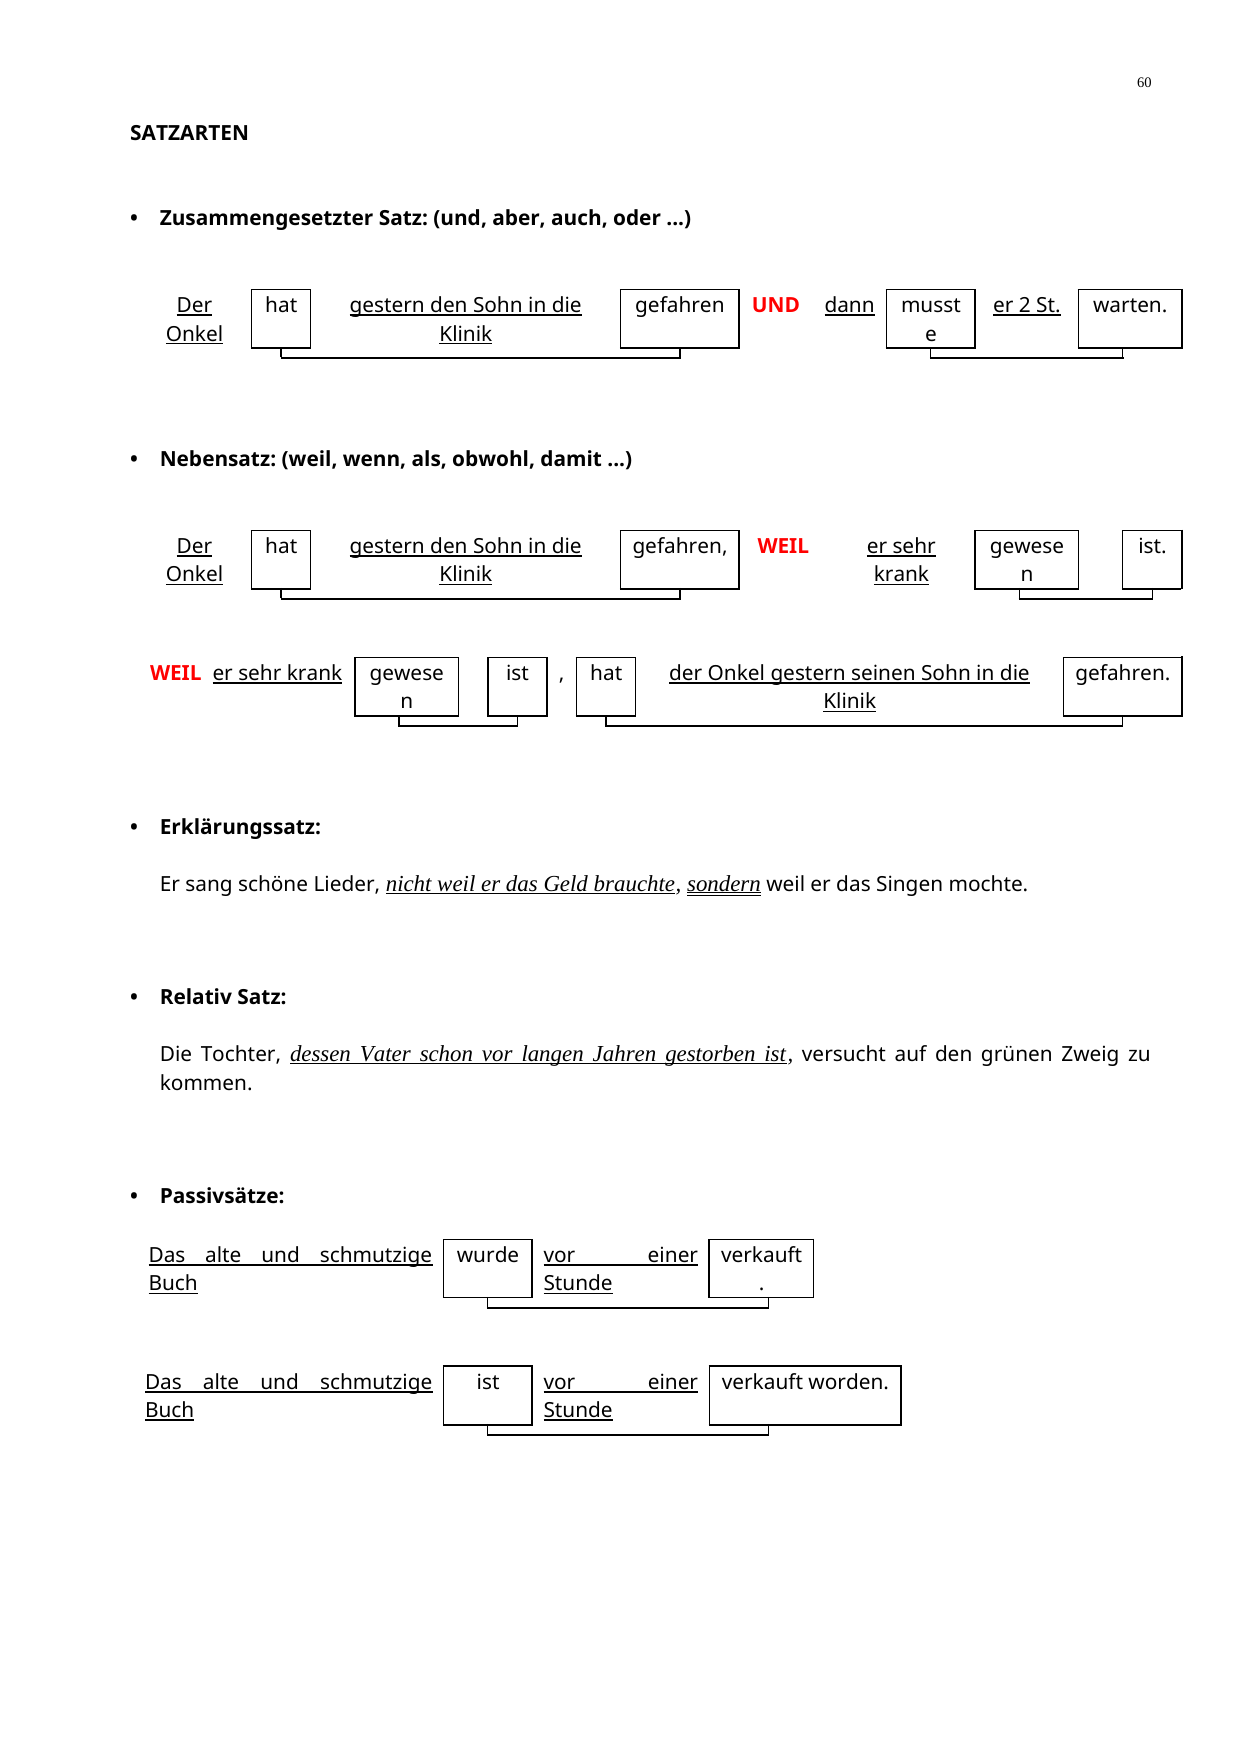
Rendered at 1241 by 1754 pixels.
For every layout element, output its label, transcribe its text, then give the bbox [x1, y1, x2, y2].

table_cell [400, 717, 458, 725]
text • Passivsätze: [130, 1182, 1152, 1210]
table_cell [769, 1298, 813, 1307]
table_cell [681, 590, 739, 598]
table_cell [458, 715, 517, 725]
table_cell [739, 588, 827, 598]
table_cell [488, 1426, 532, 1434]
table_header hat [577, 658, 635, 715]
text Satzarten [130, 118, 1152, 147]
table_header gestern den Sohn in die Klinik [311, 530, 620, 588]
table_header ist [489, 658, 546, 715]
table_header gefahren. [1064, 658, 1181, 715]
text Er sang schöne Lieder, nicht weil er das Geld brauchte, sondern weil er das Singen mochte. [130, 869, 1152, 897]
table_header der Onkel gestern seinen Sohn in die Klinik [635, 656, 1063, 715]
table_cell [931, 349, 975, 357]
table_header Der Onkel [137, 289, 251, 347]
table_cell [311, 347, 679, 357]
table_cell [488, 1298, 532, 1307]
table_cell [137, 347, 280, 357]
table_header verkauft worden. [710, 1367, 900, 1424]
text • Nebensatz: (weil, wenn, als, obwohl, damit ...) [130, 444, 1152, 473]
text • Zusammengesetzter Satz: (und, aber, auch, oder ...) [130, 203, 1152, 232]
table_cell [134, 1424, 487, 1434]
table_cell [547, 715, 605, 725]
table_cell [1153, 589, 1182, 598]
table_header musste [887, 290, 974, 347]
table_header verkauft. [710, 1240, 813, 1297]
table_cell [739, 347, 813, 357]
table_cell [607, 717, 635, 725]
table_header gewesen [976, 531, 1078, 588]
table_cell [532, 1424, 768, 1434]
text • Erklärungssatz: [130, 812, 1152, 840]
table_header , [547, 656, 576, 715]
table_cell [769, 1426, 901, 1434]
table_cell [975, 347, 1122, 357]
table_header hat [252, 531, 310, 588]
text • Relativ Satz: [130, 982, 1152, 1011]
table_cell [311, 588, 679, 598]
table_cell [282, 590, 311, 598]
table_cell [681, 349, 739, 357]
table_cell [137, 1297, 487, 1307]
table_header wurde [444, 1240, 531, 1297]
table_cell [1079, 588, 1152, 598]
table_header [458, 656, 488, 715]
table_header warten. [1079, 290, 1181, 347]
table_header ist [444, 1367, 531, 1424]
text Die Tochter, dessen Vater schon vor langen Jahren gestorben ist, versucht auf den grünen Zweig zu kommen. [130, 1039, 1152, 1096]
table_cell [137, 715, 398, 725]
table_header gefahren, [621, 531, 738, 588]
table_header WEIL [740, 530, 827, 588]
table_cell [532, 1297, 768, 1307]
table_cell [635, 715, 1122, 725]
table_header Der Onkel [137, 530, 251, 588]
table_header ist. [1123, 531, 1181, 588]
table_cell [827, 588, 1019, 598]
table_cell [1020, 590, 1078, 598]
table_header hat [252, 290, 310, 347]
table_cell [518, 717, 547, 725]
table_cell [1123, 717, 1182, 725]
table_cell [282, 349, 311, 357]
table_cell [813, 347, 930, 357]
table_header Das alte und schmutzige Buch [137, 1239, 443, 1297]
table_cell [137, 588, 280, 598]
table_header Das alte und schmutzige Buch [134, 1365, 443, 1424]
table_cell [1123, 349, 1182, 357]
table_header WEIL er sehr krank [137, 656, 355, 715]
table_header er sehr krank [827, 530, 974, 588]
table_header gestern den Sohn in die Klinik [311, 289, 620, 347]
table_header vor einer Stunde [533, 1365, 709, 1424]
table_header gefahren [621, 290, 738, 347]
table_header gewesen [356, 658, 458, 715]
table_header vor einer Stunde [533, 1239, 708, 1297]
table_header er 2 St. [976, 289, 1078, 347]
table_header UND [740, 289, 813, 347]
table_header [1079, 530, 1122, 588]
table_header dann [813, 289, 886, 347]
